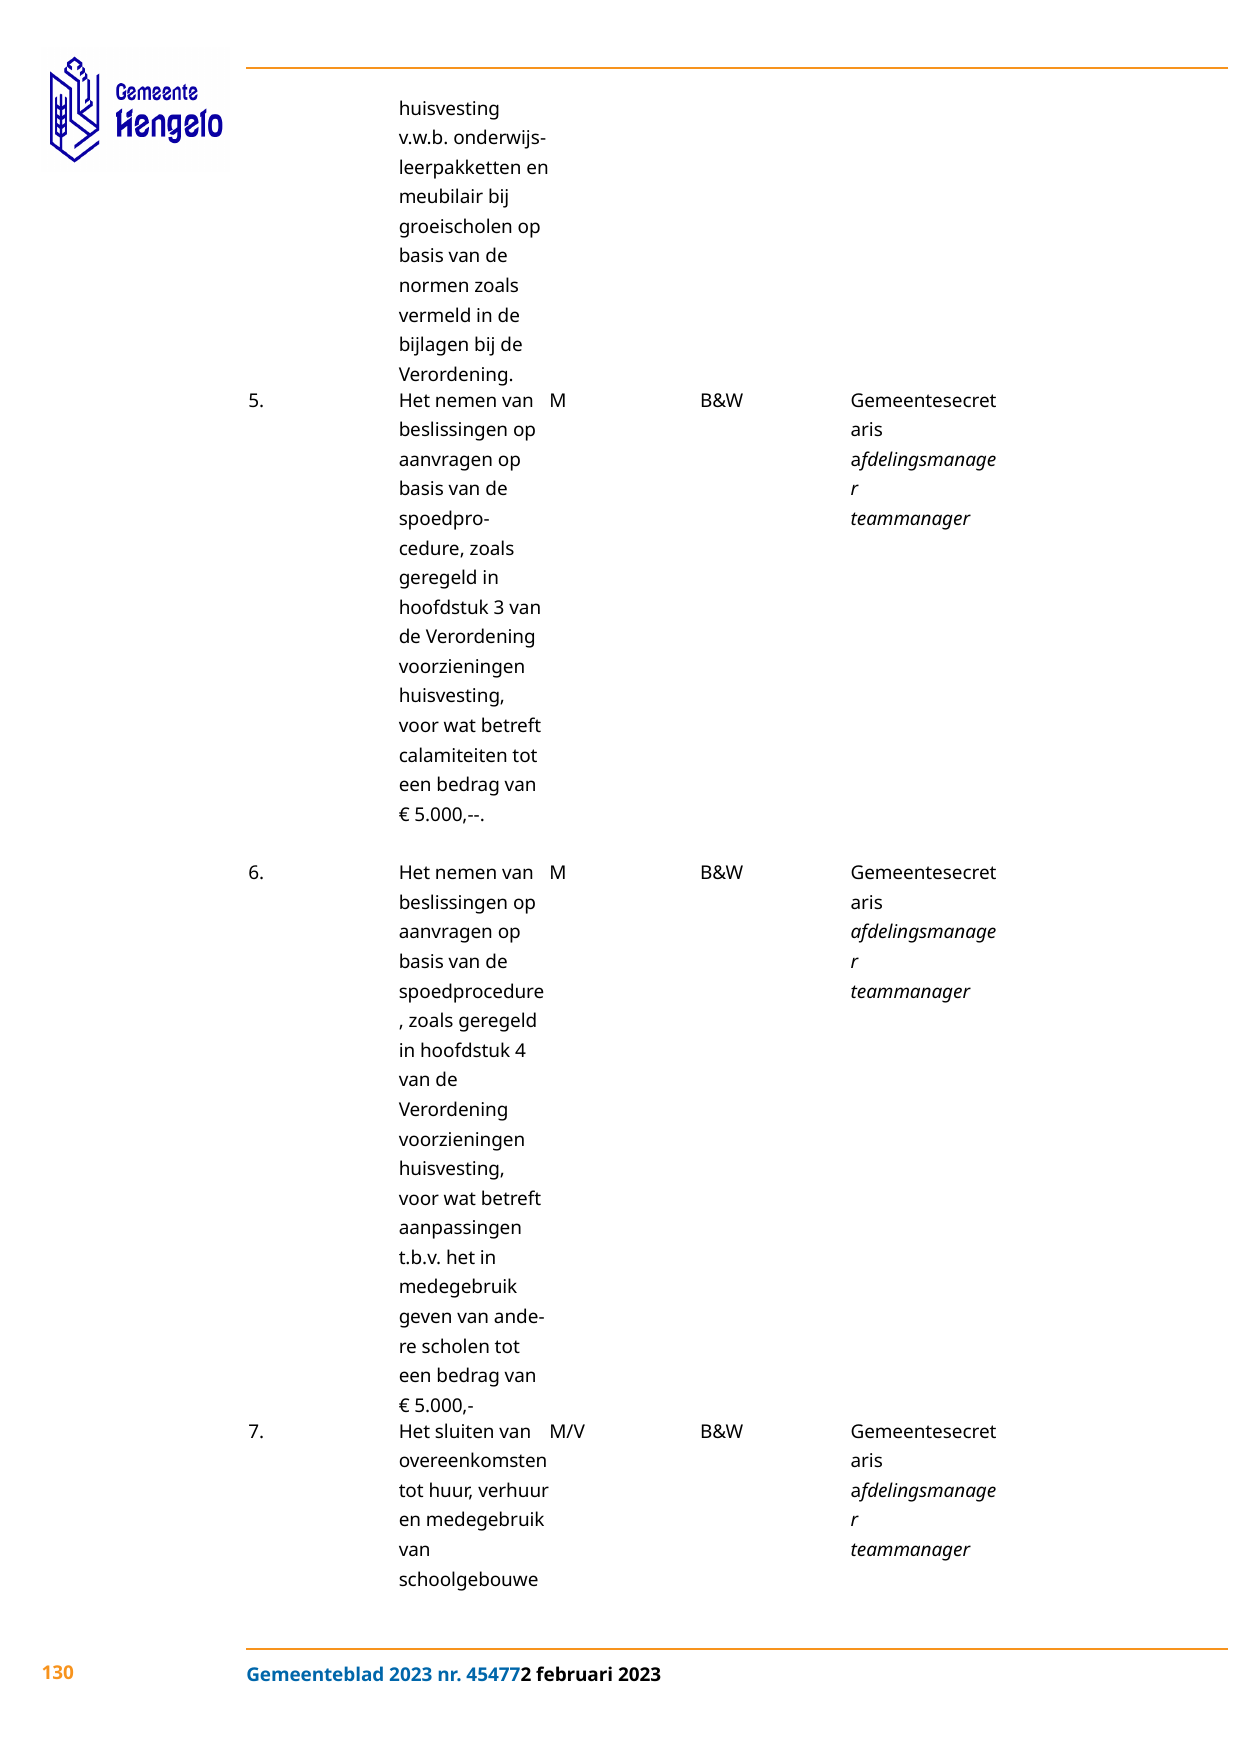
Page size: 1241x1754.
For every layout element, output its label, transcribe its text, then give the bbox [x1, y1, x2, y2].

table_cell [1001, 95, 1152, 387]
table_header Het nemen van beslissingen op aanvragen op basis van de spoedprocedure, zoals geregeld in hoofdstuk 4 van de Verordening voorzieningen huisvesting, voor wat betreft aanpassingen t.b.v. het in medegebruik geven van ande­re scholen tot een bedrag van € 5.000,- [399, 860, 549, 1418]
table_cell [1001, 1418, 1152, 1591]
table_header 6. [248, 860, 398, 1418]
table_header Gemeentesecretaris afdelingsmanager teammanager [850, 860, 1001, 1418]
table_cell [1001, 387, 1152, 827]
table_cell [248, 95, 398, 387]
table_cell huisvesting v.w.b. onderwijs­leerpakket­ten en meubilair bij groeischolen op basis van de normen zoals vermeld in de bijlagen bij de Verorde­ning. [399, 95, 549, 387]
table_cell M/V [549, 1418, 700, 1591]
table_cell Gemeentesecretaris afdelingsmanager teammanager [850, 387, 1001, 827]
table_cell B&W [700, 1418, 850, 1591]
table_header [1001, 860, 1152, 1418]
table_cell 5. [248, 387, 398, 827]
table_cell [850, 95, 1001, 387]
table_cell Het sluiten van overeenkomsten tot huur, verhuur en medegebruik van schoolgebouwe [399, 1418, 549, 1591]
table_cell B&W [700, 387, 850, 827]
table_cell 7. [248, 1418, 398, 1591]
table_cell [700, 95, 850, 387]
table_cell Gemeentesecretaris afdelingsmanager teammanager [850, 1418, 1001, 1591]
picture [41, 47, 231, 172]
table_cell Het nemen van beslissingen op aanvra­gen op basis van de spoedpro­cedure, zoals geregeld in hoofdstuk 3 van de Verorde­ning voorzieningen huisves­ting, voor wat betreft calami­teiten tot een bedrag van € 5.000,--. [399, 387, 549, 827]
table_cell [549, 95, 700, 387]
table_header B&W [700, 860, 850, 1418]
table_header M [549, 860, 700, 1418]
table_cell M [549, 387, 700, 827]
